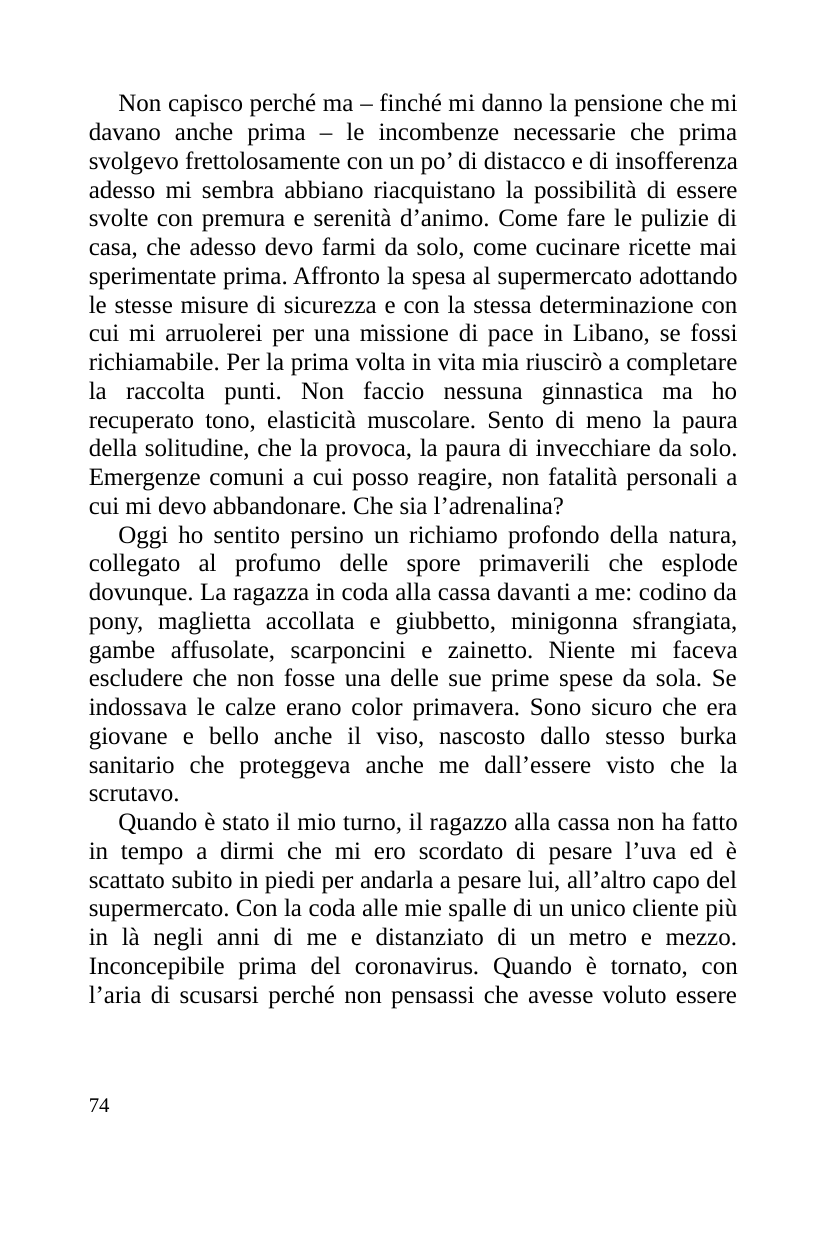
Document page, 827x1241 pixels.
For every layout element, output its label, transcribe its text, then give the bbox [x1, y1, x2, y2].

text Non capisco perché ma ‒ finché mi danno la pensione che mi davano anche prima ‒ le incombenze necessarie che prima svolgevo frettolosamente con un po’ di distacco e di insofferenza adesso mi sembra abbiano riacquistano la possibilità di essere svolte con premura e serenità d’animo. Come fare le pulizie di casa, che adesso devo farmi da solo, come cucinare ricette mai sperimentate prima. Affronto la spesa al supermercato adottando le stesse misure di sicurezza e con la stessa determinazione con cui mi arruolerei per una missione di pace in Libano, se fossi richiamabile. Per la prima volta in vita mia riuscirò a completare la raccolta punti. Non faccio nessuna ginnastica ma ho recuperato tono, elasticità muscolare. Sento di meno la paura della solitudine, che la provoca, la paura di invecchiare da solo. Emergenze comuni a cui posso reagire, non fatalità personali a cui mi devo abbandonare. Che sia l’adrenalina? [88, 88, 738, 520]
text Oggi ho sentito persino un richiamo profondo della natura, collegato al profumo delle spore primaverili che esplode dovunque. La ragazza in coda alla cassa davanti a me: codino da pony, maglietta accollata e giubbetto, minigonna sfrangiata, gambe affusolate, scarponcini e zainetto. Niente mi faceva escludere che non fosse una delle sue prime spese da sola. Se indossava le calze erano color primavera. Sono sicuro che era giovane e bello anche il viso, nascosto dallo stesso burka sanitario che proteggeva anche me dall’essere visto che la scrutavo. [88, 520, 738, 807]
text Quando è stato il mio turno, il ragazzo alla cassa non ha fatto in tempo a dirmi che mi ero scordato di pesare l’uva ed è scattato subito in piedi per andarla a pesare lui, all’altro capo del supermercato. Con la coda alle mie spalle di un unico cliente più in là negli anni di me e distanziato di un metro e mezzo. Inconcepibile prima del coronavirus. Quando è tornato, con l’aria di scusarsi perché non pensassi che avesse voluto essere [88, 807, 738, 1008]
